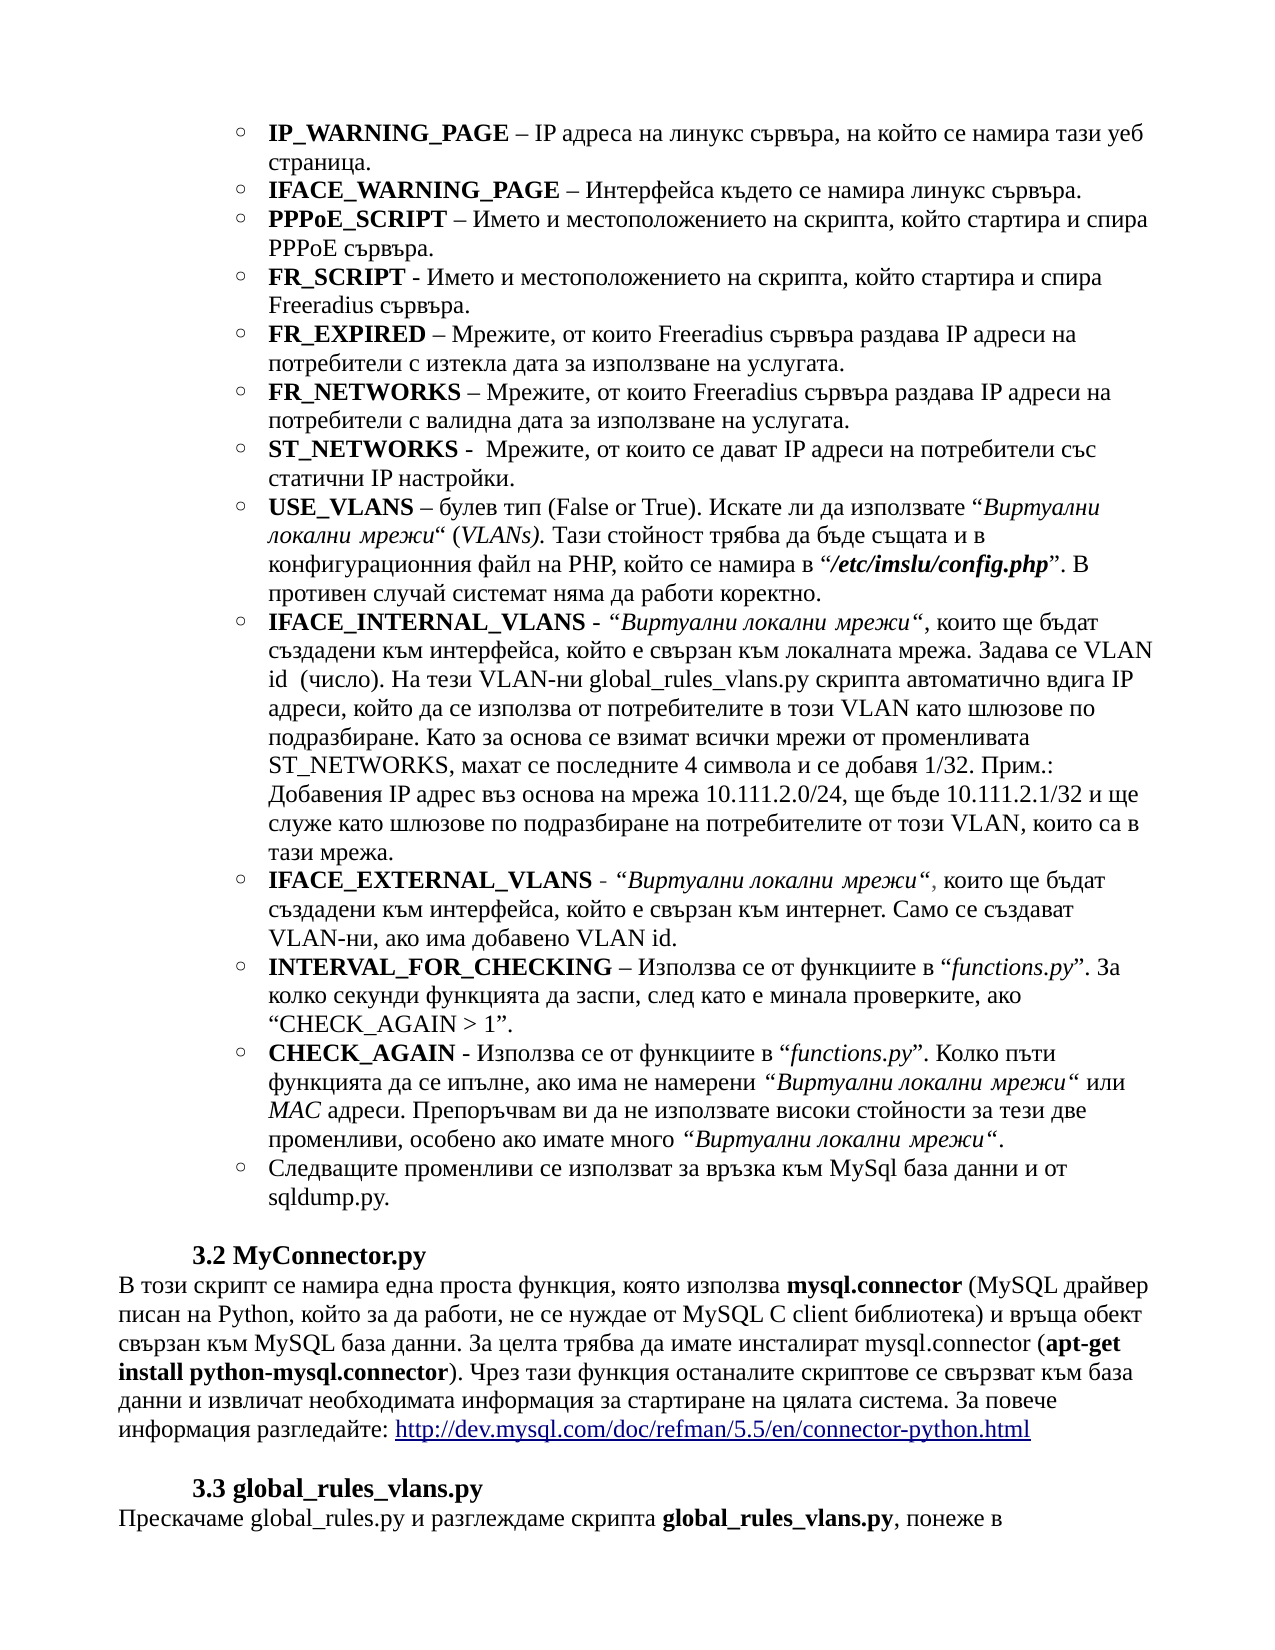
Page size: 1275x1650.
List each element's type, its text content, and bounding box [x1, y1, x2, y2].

list Следващите променливи се използват за връзка към MySql база данни и от sqldump.py. [231, 1153, 1157, 1211]
list PPPoE_SCRIPT – Името и местоположението на скрипта, който стартира и спира PPPoE сървъра. [231, 204, 1157, 262]
list IFACE_EXTERNAL_VLANS - “Виртуални локални мрежи“, които ще бъдат създадени към интерфейса, който е свързан към интернет. Само се създават VLAN-ни, ако има добавено VLAN id. [231, 866, 1157, 952]
text В този скрипт се намира една проста функция, която използва mysql.connector (MySQL драйвер писан на Python, който за да работи, не се нуждае от MySQL C client библиотека) и връща обект свързан към MySQL база данни. За целта трябва да имате инсталират mysql.connector (apt-get install python-mysql.connector). Чрез тази функция останалите скриптове се свързват към база данни и извличат необходимата информация за стартиране на цялата система. За повече информация разгледайте: http://dev.mysql.com/doc/refman/5.5/en/connector-python.html [118, 1271, 1157, 1443]
list INTERVAL_FOR_CHECKING – Използва се от функциите в “functions.py”. За колко секунди функцията да заспи, след като е минала проверките, ако “CHECK_AGAIN > 1”. [231, 952, 1157, 1038]
list IFACE_INTERNAL_VLANS - “Виртуални локални мрежи“, които ще бъдат създадени към интерфейса, който е свързан към локалната мрежа. Задава се VLAN id (число). На тези VLAN-ни global_rules_vlans.py скрипта автоматично вдига IP адреси, който да се използва от потребителите в този VLAN като шлюзове по подразбиране. Като за основа се взимат всички мрежи от променливата ST_NETWORKS, махат се последните 4 символа и се добавя 1/32. Прим.: Добавения IP адрес въз основа на мрежа 10.111.2.0/24, ще бъде 10.111.2.1/32 и ще служе като шлюзове по подразбиране на потребителите от този VLAN, които са в тази мрежа. [231, 607, 1157, 866]
text Прескачаме global_rules.py и разглеждаме скрипта global_rules_vlans.py, понеже в [118, 1503, 1157, 1532]
list FR_SCRIPT - Името и местоположението на скрипта, който стартира и спира Freeradius сървъра. [231, 262, 1157, 319]
list IP_WARNING_PAGE – IP адреса на линукс сървъра, на който се намира тази уеб страница. [231, 118, 1157, 176]
list CHECK_AGAIN - Използва се от функциите в “functions.py”. Колко пъти функцията да се ипълне, ако има не намерени “Виртуални локални мрежи“ или MAC адреси. Препоръчвам ви да не използвате високи стойности за тези две променливи, особено ако имате много “Виртуални локални мрежи“. [231, 1038, 1157, 1153]
list 3.2 MyConnector.py [154, 1239, 1157, 1271]
list ST_NETWORKS - Мрежите, от които се дават IP адреси на потребители със статични IP настройки. [231, 434, 1157, 492]
list USE_VLANS – булев тип (False or True). Искате ли да използвате “Виртуални локални мрежи“ (VLANs). Тази стойност трябва да бъде същата и в конфигурационния файл на PHP, който се намира в “/etc/imslu/config.php”. В противен случай системат няма да работи коректно. [231, 492, 1157, 607]
list FR_EXPIRED – Мрежите, от които Freeradius сървъра раздава IP адреси на потребители с изтекла дата за използване на услугата. [231, 319, 1157, 377]
list 3.3 global_rules_vlans.py [154, 1472, 1157, 1503]
list IFACE_WARNING_PAGE – Интерфейса където се намира линукс сървъра. [231, 176, 1157, 204]
list FR_NETWORKS – Мрежите, от които Freeradius сървъра раздава IP адреси на потребители с валидна дата за използване на услугата. [231, 377, 1157, 434]
